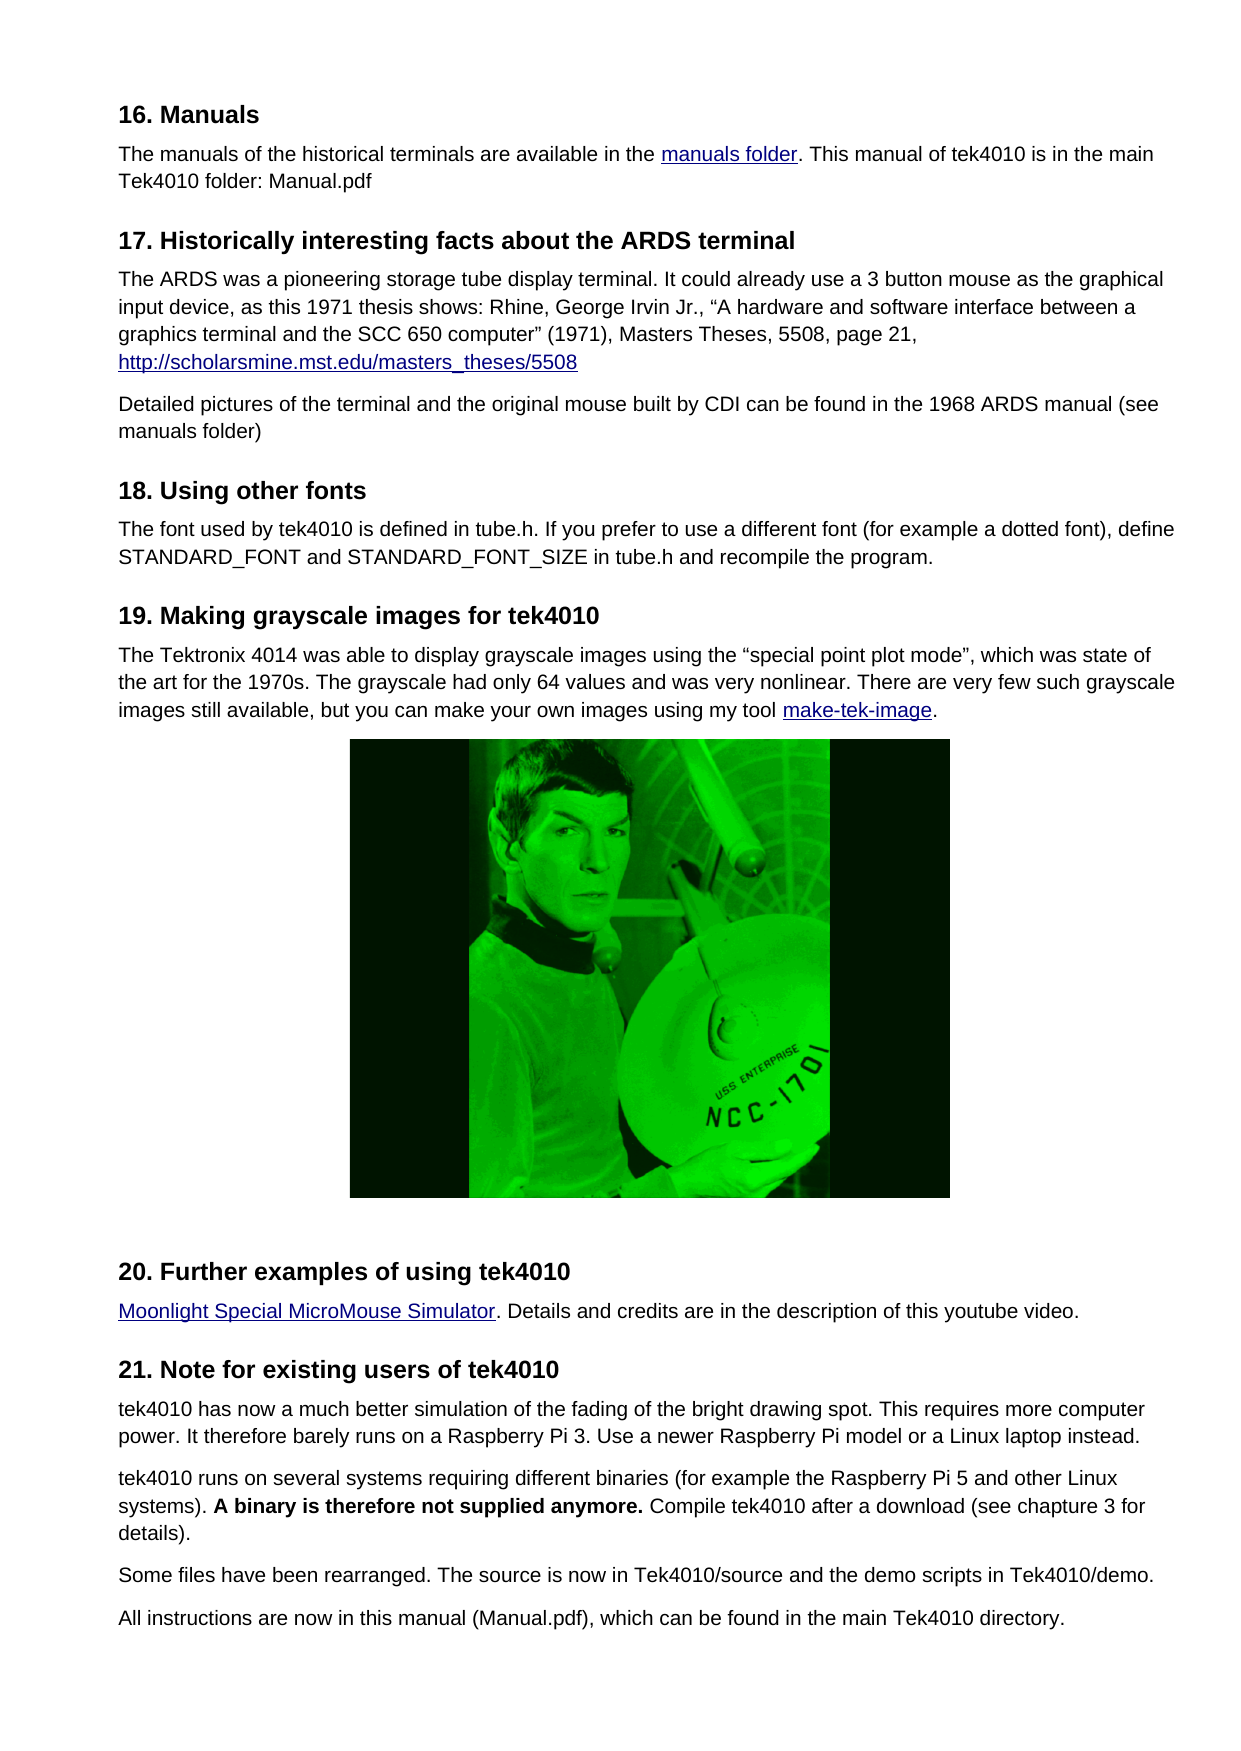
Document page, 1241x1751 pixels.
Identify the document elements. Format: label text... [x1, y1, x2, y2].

text tek4010 has now a much better simulation of the fading of the bright drawing spot. This requires more computer power. It therefore barely runs on a Raspberry Pi 3. Use a newer Raspberry Pi model or a Linux laptop instead. [118, 1397, 1181, 1448]
picture [349, 739, 950, 1198]
text All instructions are now in this manual (Manual.pdf), which can be found in the main Tek4010 directory. [118, 1605, 1181, 1629]
text The Tektronix 4014 was able to display grayscale images using the “special point plot mode”, which was state of the art for the 1970s. The grayscale had only 64 values and was very nonlinear. There are very few such grayscale images still available, but you can make your own images using my tool make-tek-image. [118, 643, 1181, 722]
text The font used by tek4010 is defined in tube.h. If you prefer to use a different font (for example a dotted font), define STANDARD_FONT and STANDARD_FONT_SIZE in tube.h and recompile the program. [118, 517, 1181, 569]
text Moonlight Special MicroMouse Simulator. Details and credits are in the description of this youtube video. [118, 1299, 1181, 1323]
subtitle 16. Manuals [118, 101, 1181, 129]
text Detailed pictures of the terminal and the original mouse built by CDI can be found in the 1968 ARDS manual (see manuals folder) [118, 392, 1181, 443]
subtitle 18. Using other fonts [118, 476, 1181, 505]
text The ARDS was a pioneering storage tube display terminal. It could already use a 3 button mouse as the graphical input device, as this 1971 thesis shows: Rhine, George Irvin Jr., “A hardware and software interface between a graphics terminal and the SCC 650 computer” (1971), Masters Theses, 5508, page 21, http://scholarsmine.mst.edu/masters_theses/5508 [118, 267, 1181, 374]
subtitle 17. Historically interesting facts about the ARDS terminal [118, 226, 1181, 255]
text The manuals of the historical terminals are available in the manuals folder. This manual of tek4010 is in the main Tek4010 folder: Manual.pdf [118, 142, 1181, 193]
subtitle 19. Making grayscale images for tek4010 [118, 601, 1181, 630]
subtitle 20. Further examples of using tek4010 [118, 1257, 1181, 1286]
text Some files have been rearranged. The source is now in Tek4010/source and the demo scripts in Tek4010/demo. [118, 1563, 1181, 1587]
text tek4010 runs on several systems requiring different binaries (for example the Raspberry Pi 5 and other Linux systems). A binary is therefore not supplied anymore. Compile tek4010 after a download (see chapture 3 for details). [118, 1466, 1181, 1545]
subtitle 21. Note for existing users of tek4010 [118, 1355, 1181, 1384]
